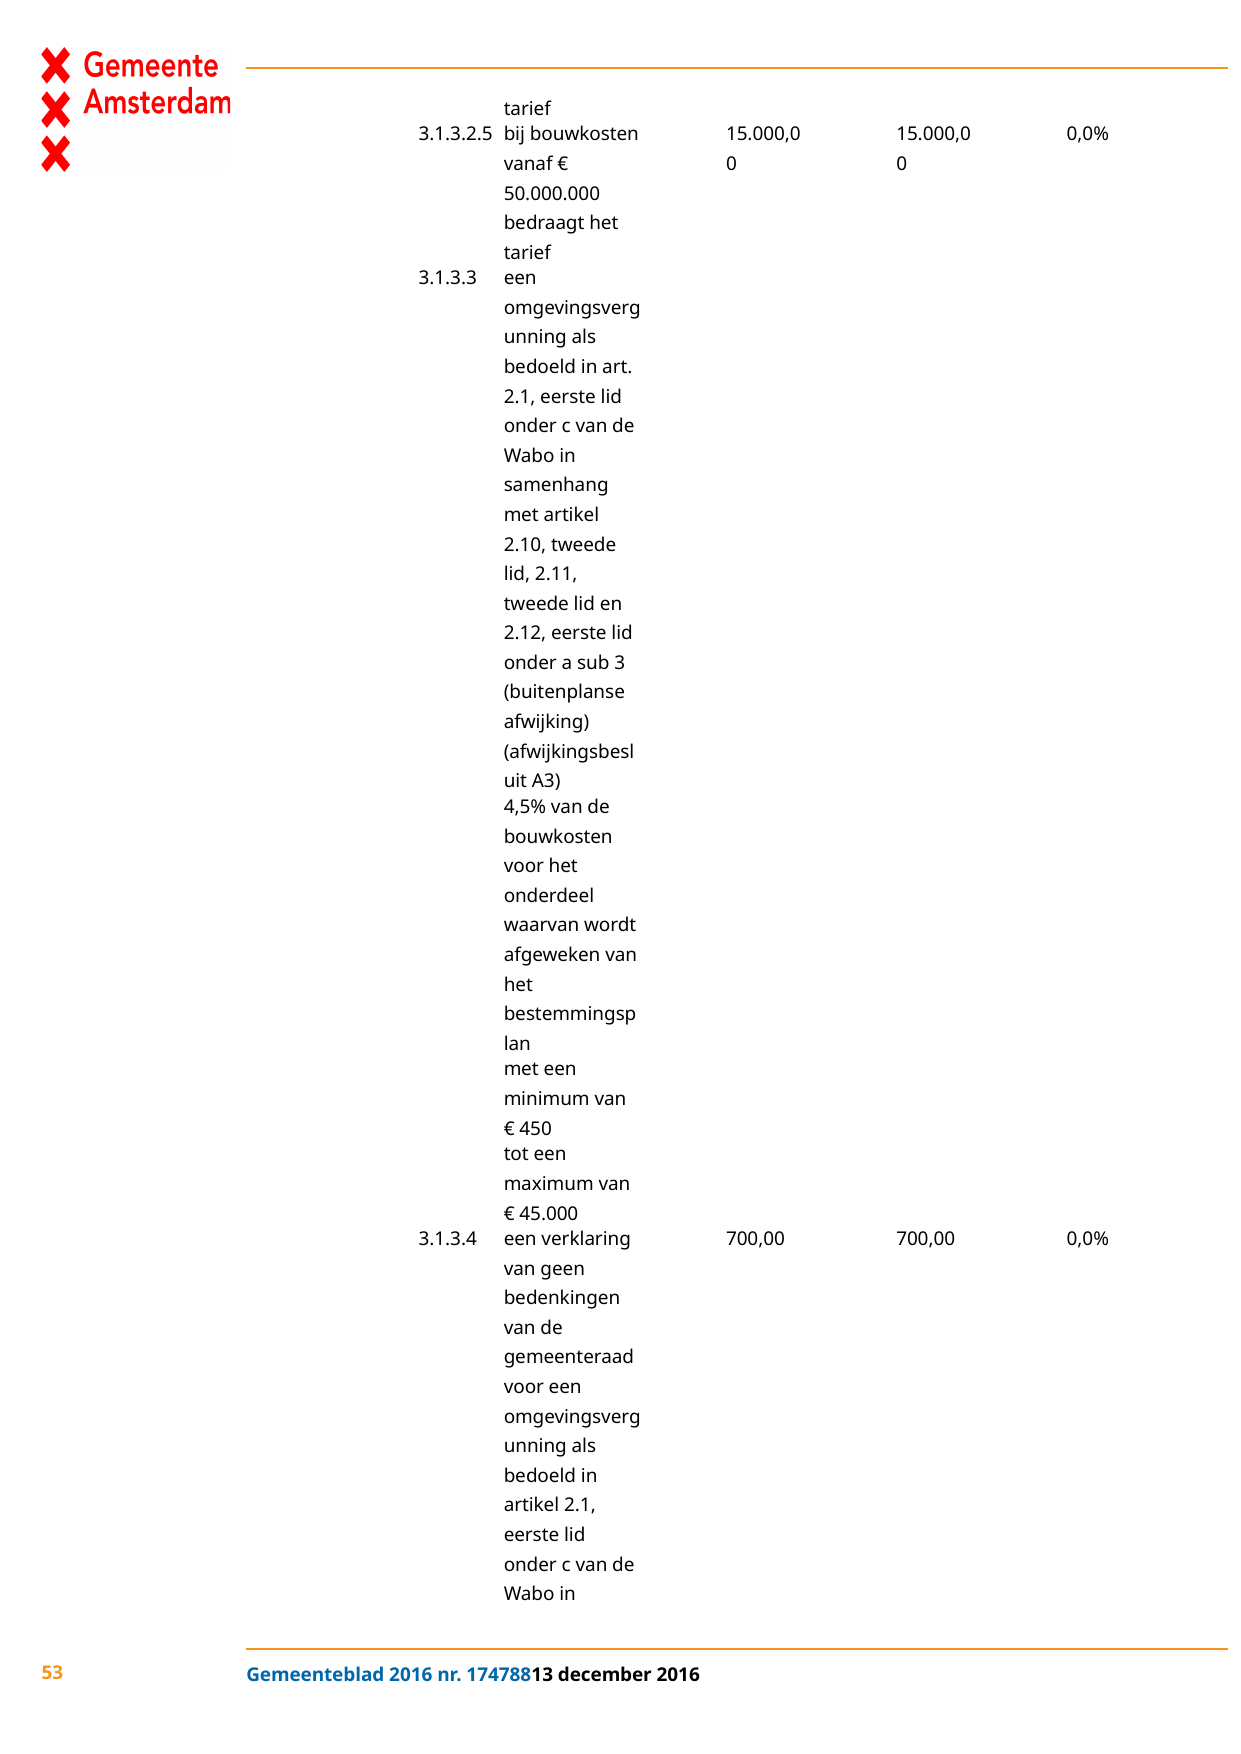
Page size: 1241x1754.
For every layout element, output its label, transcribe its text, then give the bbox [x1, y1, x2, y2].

table_cell [248, 95, 333, 121]
table_cell [248, 121, 333, 264]
table_cell bij bouwkosten vanaf € 50.000.000 bedraagt het tarief [504, 121, 641, 264]
table_cell [981, 95, 1066, 121]
table_cell [981, 265, 1066, 793]
table_cell [333, 1056, 418, 1141]
table_cell [333, 1225, 418, 1606]
table_cell tot een maximum van € 45.000 [504, 1141, 641, 1225]
table_cell [1066, 1141, 1152, 1225]
table_cell [248, 1225, 333, 1606]
table_cell [1066, 95, 1152, 121]
picture [41, 47, 231, 172]
table_cell tarief [504, 95, 641, 121]
table_cell [641, 793, 726, 1056]
table_cell een omgevingsvergunning als bedoeld in art. 2.1, eerste lid onder c van de Wabo in samenhang met artikel 2.10, tweede lid, 2.11, tweede lid en 2.12, eerste lid onder a sub 3 (buitenplanse afwijking) (afwijkingsbesluit A3) [504, 265, 641, 793]
table_cell [726, 1056, 811, 1141]
table_cell 3.1.3.2.5 [418, 121, 503, 264]
table_cell [1066, 793, 1152, 1056]
table_cell [248, 1141, 333, 1225]
table_cell [726, 265, 811, 793]
table_cell [981, 121, 1066, 264]
table_cell [641, 1141, 726, 1225]
table_cell [726, 1141, 811, 1225]
table_cell 700,00 [896, 1225, 981, 1606]
table_cell 0,0% [1066, 1225, 1152, 1606]
table_cell 15.000,00 [896, 121, 981, 264]
table_cell [418, 793, 503, 1056]
table_cell 0,0% [1066, 121, 1152, 264]
table_cell [641, 95, 726, 121]
table_cell [333, 121, 418, 264]
table_cell [811, 1056, 896, 1141]
table_cell 15.000,00 [726, 121, 811, 264]
table_cell [418, 1141, 503, 1225]
table_cell [418, 95, 503, 121]
table_cell [811, 1141, 896, 1225]
table_cell [641, 265, 726, 793]
table_cell [896, 265, 981, 793]
table_cell [333, 95, 418, 121]
table_cell [248, 1056, 333, 1141]
table_cell [981, 1141, 1066, 1225]
table_cell [1066, 1056, 1152, 1141]
table_cell [981, 1056, 1066, 1141]
table_cell [641, 1225, 726, 1606]
table_cell [981, 793, 1066, 1056]
table_cell [333, 793, 418, 1056]
table_cell [981, 1225, 1066, 1606]
table_cell [333, 1141, 418, 1225]
table_cell [1066, 265, 1152, 793]
table_cell [641, 1056, 726, 1141]
table_cell [726, 793, 811, 1056]
table_cell [811, 265, 896, 793]
table_cell [811, 121, 896, 264]
table_cell [811, 793, 896, 1056]
table_cell [248, 793, 333, 1056]
table_cell [248, 265, 333, 793]
table_cell [896, 1056, 981, 1141]
table_cell 4,5% van de bouwkosten voor het onderdeel waarvan wordt afgeweken van het bestemmingsplan [504, 793, 641, 1056]
table_cell een verklaring van geen bedenkingen van de gemeenteraad voor een omgevingsvergunning als bedoeld in artikel 2.1, eerste lid onder c van de Wabo in [504, 1225, 641, 1606]
table_cell 3.1.3.4 [418, 1225, 503, 1606]
table_cell [418, 1056, 503, 1141]
table_cell [333, 265, 418, 793]
table_cell [811, 1225, 896, 1606]
table_cell [896, 95, 981, 121]
table_cell [811, 95, 896, 121]
table_cell met een minimum van € 450 [504, 1056, 641, 1141]
table_cell [641, 121, 726, 264]
table_cell [726, 95, 811, 121]
table_cell 3.1.3.3 [418, 265, 503, 793]
table_cell [896, 1141, 981, 1225]
table_cell [896, 793, 981, 1056]
table_cell 700,00 [726, 1225, 811, 1606]
